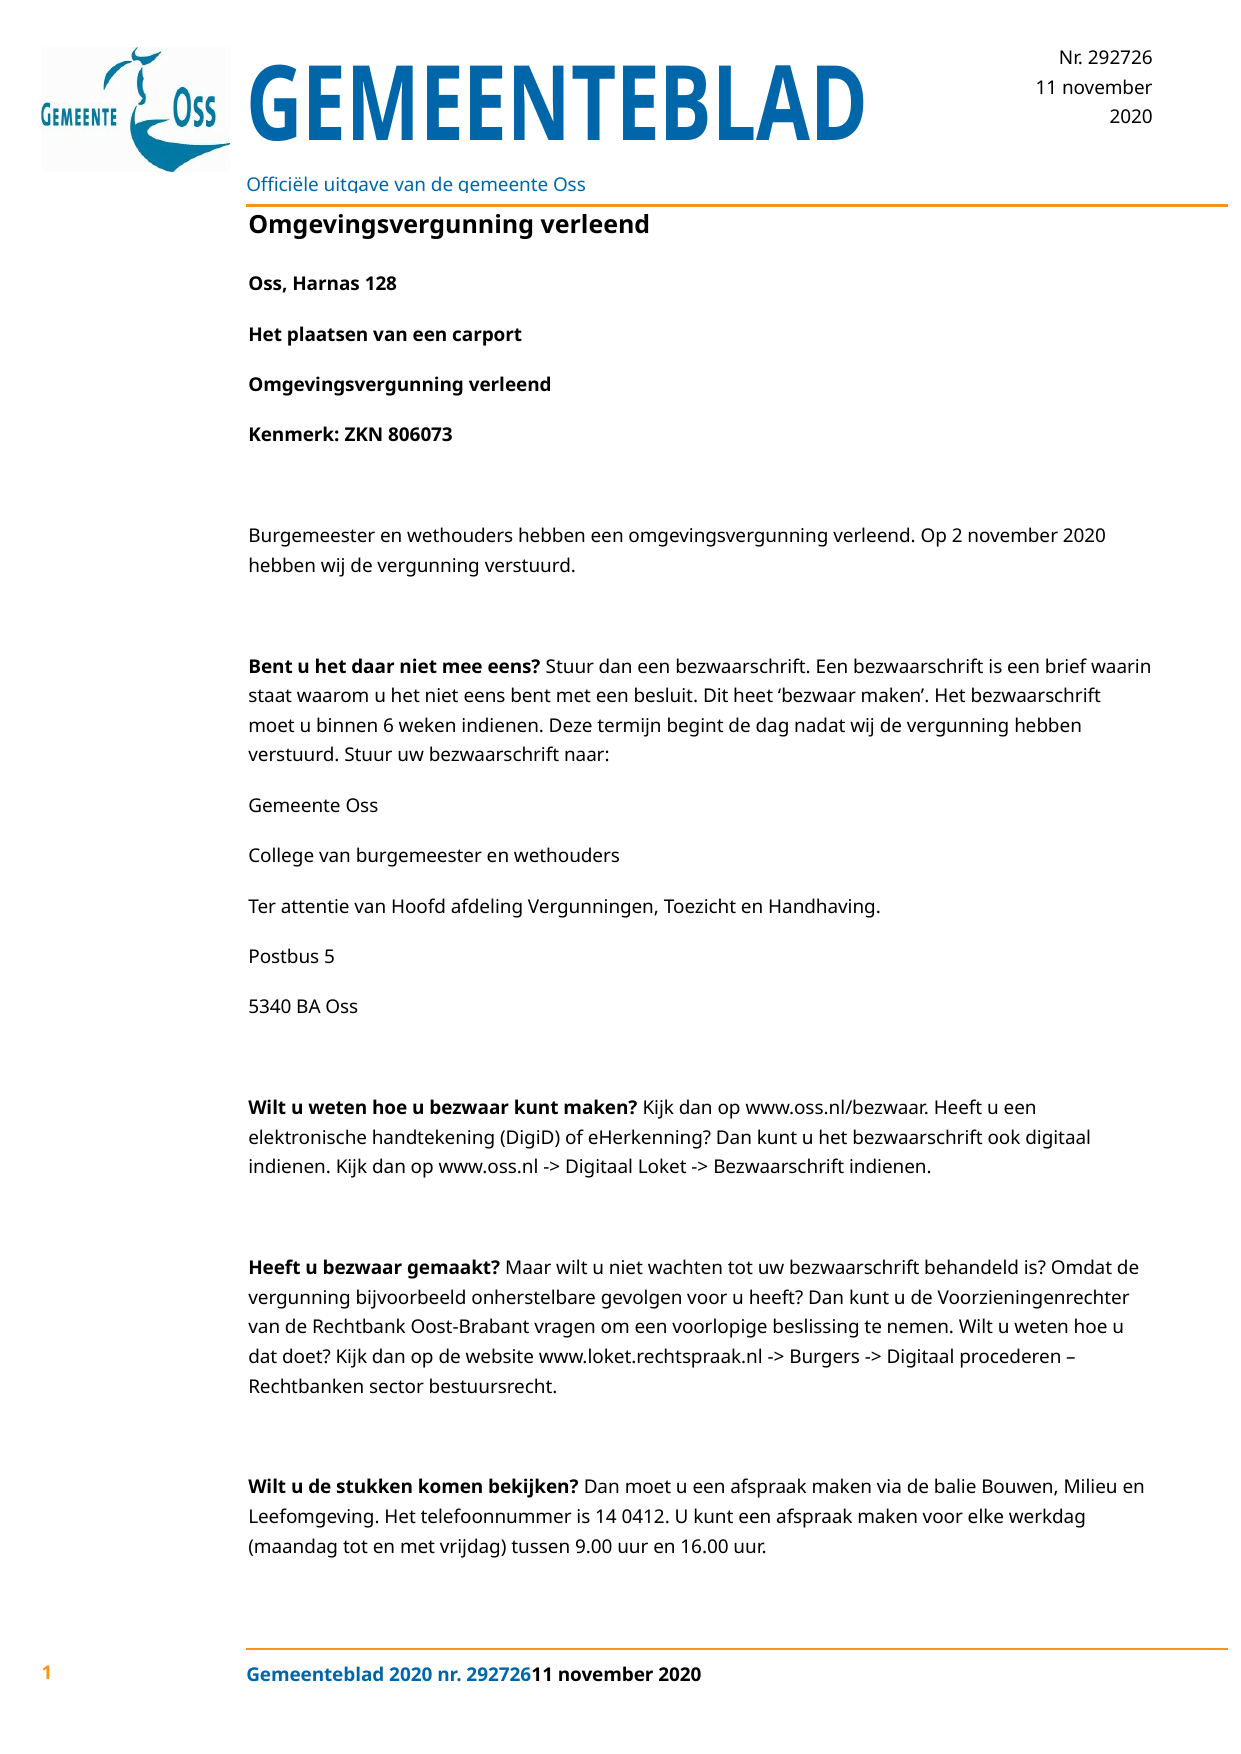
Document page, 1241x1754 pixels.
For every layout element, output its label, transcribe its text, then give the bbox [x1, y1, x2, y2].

text Oss, Harnas 128 [248, 270, 1152, 296]
text Gemeente Oss [248, 792, 1152, 818]
picture [41, 47, 231, 172]
text Wilt u de stukken komen bekijken? Dan moet u een afspraak maken via de balie Bouwen, Milieu en Leefomgeving. Het telefoonnummer is 14 0412. U kunt een afspraak maken voor elke werkdag (maandag tot en met vrijdag) tussen 9.00 uur en 16.00 uur. [248, 1474, 1152, 1558]
text 5340 BA Oss [248, 994, 1152, 1019]
text Het plaatsen van een carport [248, 321, 1152, 346]
text Bent u het daar niet mee eens? Stuur dan een bezwaarschrift. Een bezwaarschrift is een brief waarin staat waarom u het niet eens bent met een besluit. Dit heet ‘bezwaar maken’. Het bezwaarschrift moet u binnen 6 weken indienen. Deze termijn begint de dag nadat wij de vergunning hebben verstuurd. Stuur uw bezwaarschrift naar: [248, 653, 1152, 767]
text Kenmerk: ZKN 806073 [248, 422, 1152, 447]
text Heeft u bezwaar gemaakt? Maar wilt u niet wachten tot uw bezwaarschrift behandeld is? Omdat de vergunning bijvoorbeeld onherstelbare gevolgen voor u heeft? Dan kunt u de Voorzieningenrechter van de Rechtbank Oost-Brabant vragen om een voorlopige beslissing te nemen. Wilt u weten hoe u dat doet? Kijk dan op de website www.loket.rechtspraak.nl -> Burgers -> Digitaal procederen – Rechtbanken sector bestuursrecht. [248, 1254, 1152, 1398]
text Omgevingsvergunning verleend [248, 207, 1152, 241]
text Omgevingsvergunning verleend [248, 371, 1152, 397]
text Burgemeester en wethouders hebben een omgevingsvergunning verleend. Op 2 november 2020 hebben wij de vergunning verstuurd. [248, 522, 1152, 578]
text Ter attentie van Hoofd afdeling Vergunningen, Toezicht en Handhaving. [248, 893, 1152, 918]
text College van burgemeester en wethouders [248, 842, 1152, 868]
text Postbus 5 [248, 943, 1152, 969]
text Wilt u weten hoe u bezwaar kunt maken? Kijk dan op www.oss.nl/bezwaar. Heeft u een elektronische handtekening (DigiD) of eHerkenning? Dan kunt u het bezwaarschrift ook digitaal indienen. Kijk dan op www.oss.nl -> Digitaal Loket -> Bezwaarschrift indienen. [248, 1094, 1152, 1179]
